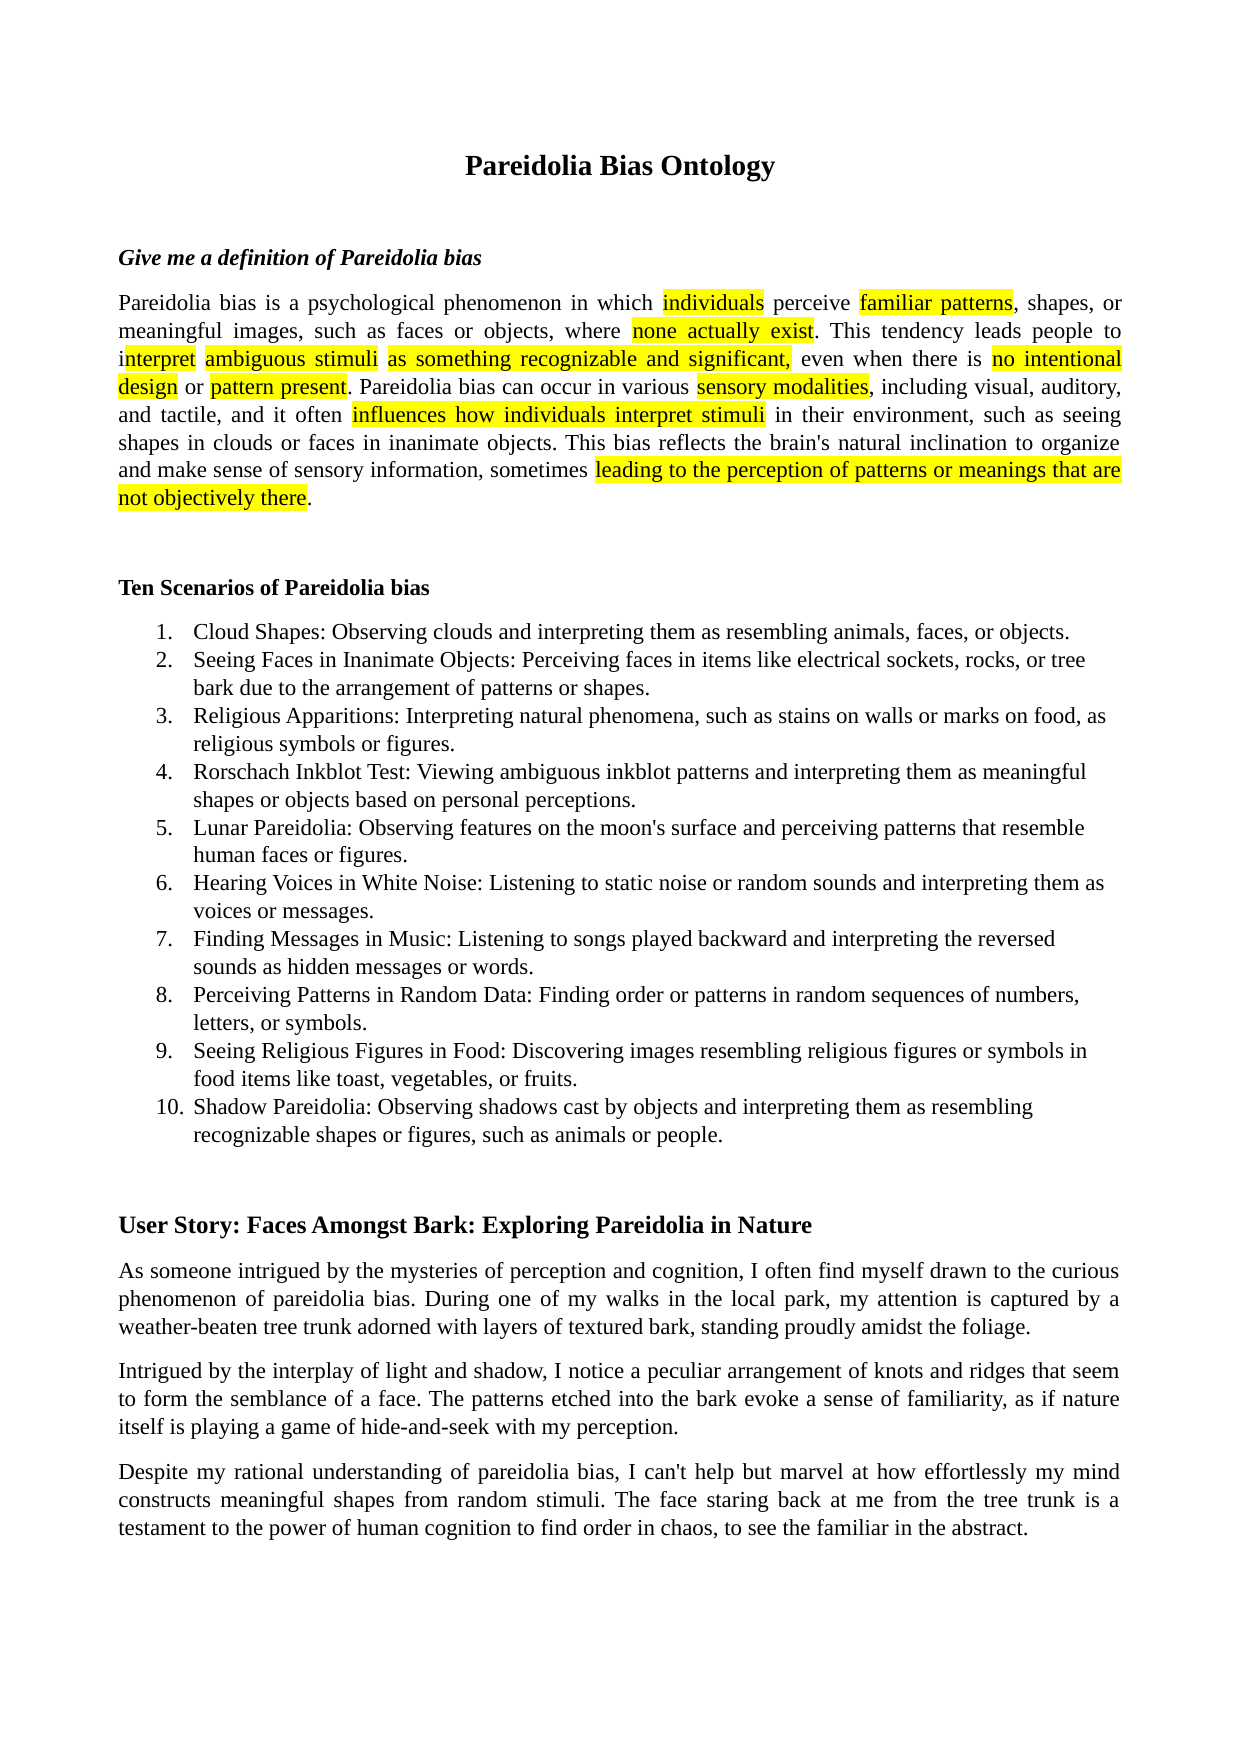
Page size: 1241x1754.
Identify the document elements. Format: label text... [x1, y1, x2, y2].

list Perceiving Patterns in Random Data: Finding order or patterns in random sequences of numbers, letters, or symbols. [156, 981, 1122, 1035]
text Pareidolia Bias Ontology [118, 148, 1122, 181]
list Shadow Pareidolia: Observing shadows cast by objects and interpreting them as resembling recognizable shapes or figures, such as animals or people. [156, 1093, 1122, 1147]
text Pareidolia bias is a psychological phenomenon in which individuals perceive familiar patterns, shapes, or meaningful images, such as faces or objects, where none actually exist. This tendency leads people to interpret ambiguous stimuli as something recognizable and significant, even when there is no intentional design or pattern present. Pareidolia bias can occur in various sensory modalities, including visual, auditory, and tactile, and it often influences how individuals interpret stimuli in their environment, such as seeing shapes in clouds or faces in inanimate objects. This bias reflects the brain's natural inclination to organize and make sense of sensory information, sometimes leading to the perception of patterns or meanings that are not objectively there. [118, 289, 1122, 511]
list Cloud Shapes: Observing clouds and interpreting them as resembling animals, faces, or objects. [156, 618, 1122, 644]
text As someone intrigued by the mysteries of perception and cognition, I often find myself drawn to the curious phenomenon of pareidolia bias. During one of my walks in the local park, my attention is captured by a weather-beaten tree trunk adorned with layers of textured bark, standing proudly amidst the foliage. [118, 1257, 1122, 1339]
list Seeing Faces in Inanimate Objects: Perceiving faces in items like electrical sockets, rocks, or tree bark due to the arrangement of patterns or shapes. [156, 646, 1122, 700]
list Hearing Voices in White Noise: Listening to static noise or random sounds and interpreting them as voices or messages. [156, 869, 1122, 924]
list Religious Apparitions: Interpreting natural phenomena, such as stains on walls or marks on food, as religious symbols or figures. [156, 702, 1122, 756]
text Ten Scenarios of Pareidolia bias [118, 573, 1122, 600]
list Seeing Religious Figures in Food: Discovering images resembling religious figures or symbols in food items like toast, vegetables, or fruits. [156, 1037, 1122, 1091]
list Rorschach Inkblot Test: Viewing ambiguous inkblot patterns and interpreting them as meaningful shapes or objects based on personal perceptions. [156, 758, 1122, 812]
text Intrigued by the interplay of light and shadow, I notice a peculiar arrangement of knots and ridges that seem to form the semblance of a face. The patterns etched into the bark evoke a sense of familiarity, as if nature itself is playing a game of hide-and-seek with my perception. [118, 1357, 1122, 1439]
list Lunar Pareidolia: Observing features on the moon's surface and perceiving patterns that resemble human faces or figures. [156, 813, 1122, 868]
text User Story: Faces Amongst Bark: Exploring Pareidolia in Nature [118, 1210, 1122, 1238]
list Finding Messages in Music: Listening to songs played backward and interpreting the reversed sounds as hidden messages or words. [156, 925, 1122, 979]
text Give me a definition of Pareidolia bias [118, 244, 1122, 271]
text Despite my rational understanding of pareidolia bias, I can't help but marvel at how effortlessly my mind constructs meaningful shapes from random stimuli. The face staring back at me from the tree trunk is a testament to the power of human cognition to find order in chaos, to see the familiar in the abstract. [118, 1458, 1122, 1540]
